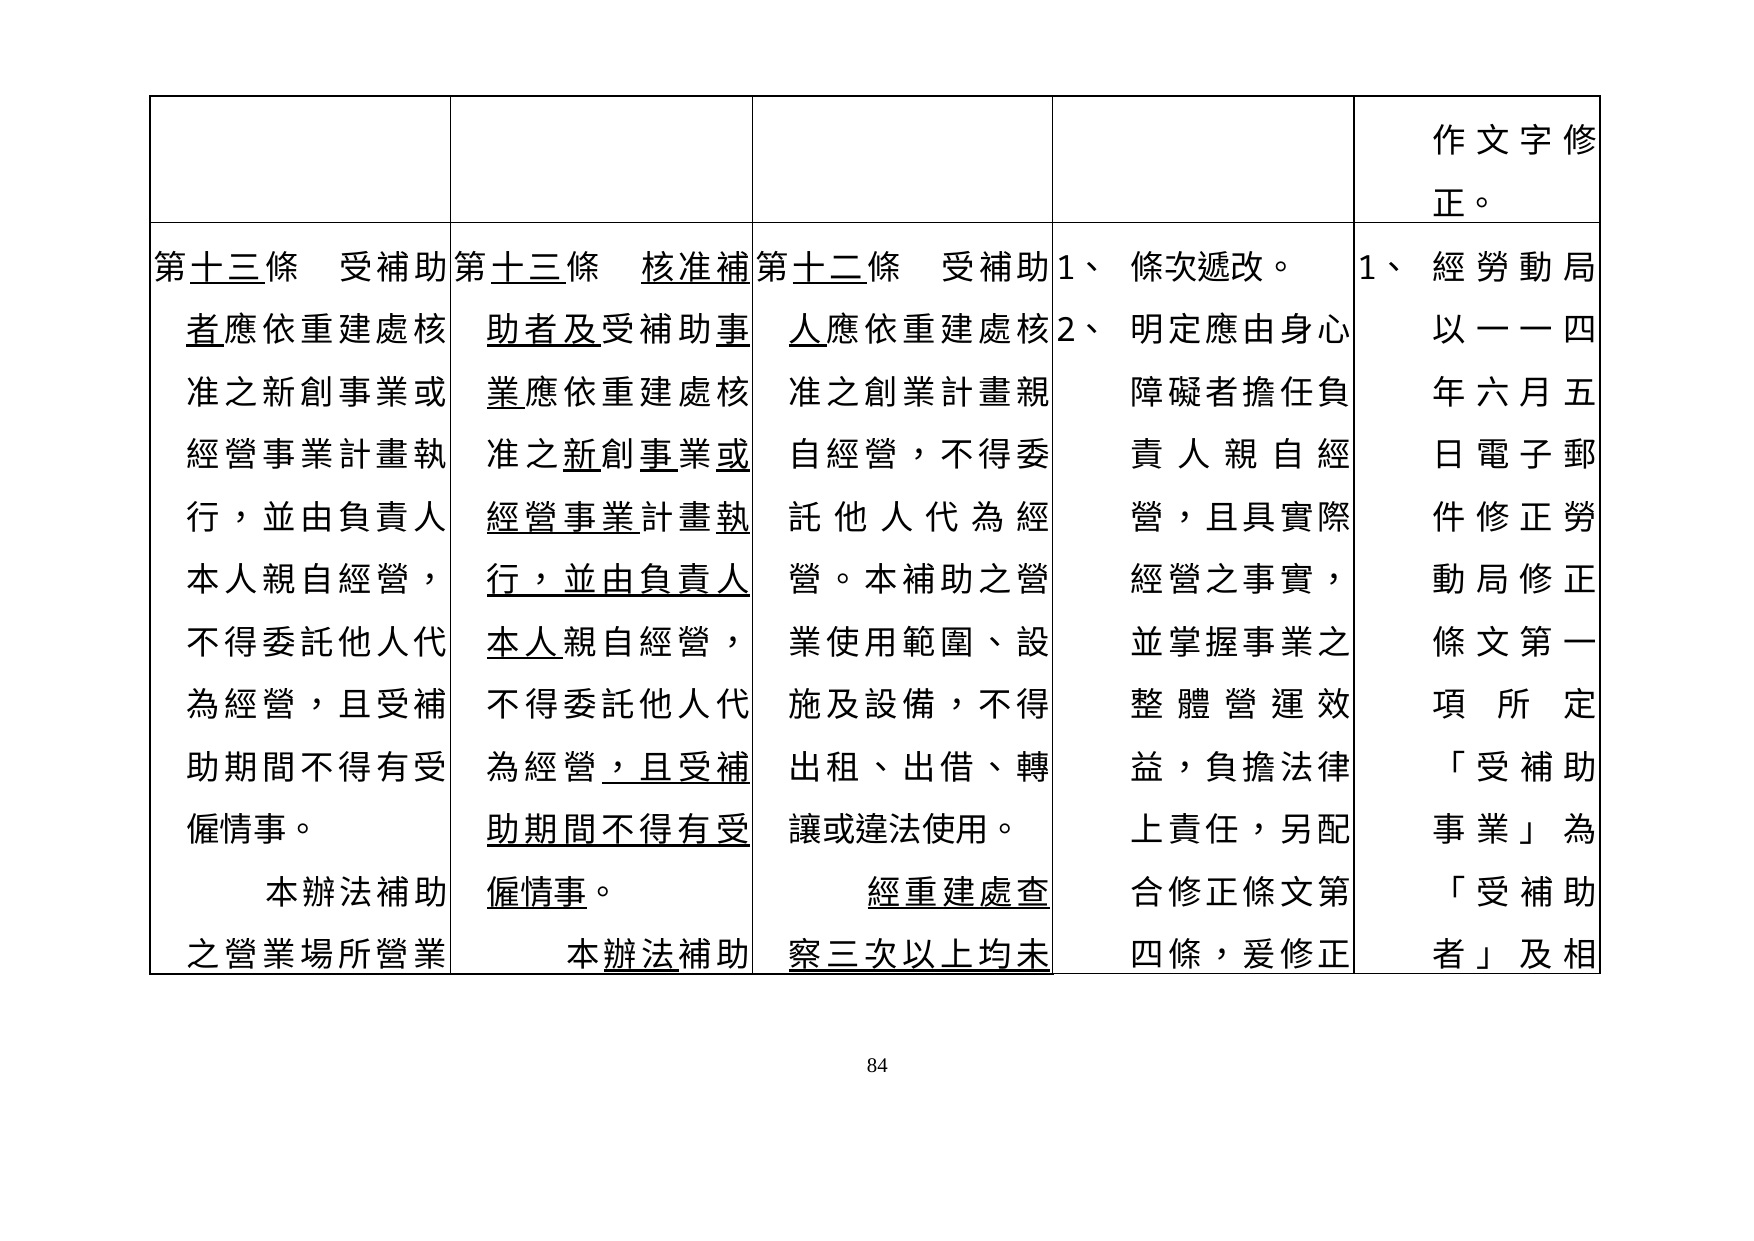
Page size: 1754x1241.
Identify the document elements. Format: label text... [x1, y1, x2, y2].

table_cell 條次遞改。 明定應由身心障礙者擔任負責人親自經營，且具實際經營之事實，並掌握事業之整體營運效益，負擔法律上責任，另配合修正條文第四條，爰修正 [1053, 223, 1353, 973]
table_cell [151, 97, 450, 222]
table_cell [753, 97, 1052, 222]
table_cell 第十二條 受補助人應依重建處核准之創業計畫親自經營，不得委託他人代為經營。本補助之營業使用範圍、設施及設備，不得出租、出借、轉讓或違法使用。 經重建處查察三次以上均未 [753, 223, 1052, 973]
table_cell 第十三條 受補助者應依重建處核准之新創事業或經營事業計畫執行，並由負責人本人親自經營，不得委託他人代為經營，且受補助期間不得有受僱情事。 本辦法補助之營業場所營業 [151, 223, 450, 973]
table_cell [451, 97, 752, 222]
table_cell 經勞動局以一一四年六月五日電子郵件修正勞動局修正條文第一項所定「受補助事業」為「受補助者」及相 [1355, 223, 1599, 973]
table_cell [1053, 97, 1353, 222]
table_cell 作文字修正。 [1355, 97, 1599, 222]
table_cell 第十三條 核准補助者及受補助事業應依重建處核准之新創事業或經營事業計畫執行，並由負責人本人親自經營，不得委託他人代為經營，且受補助期間不得有受僱情事。 本辦法補助 [451, 223, 752, 973]
